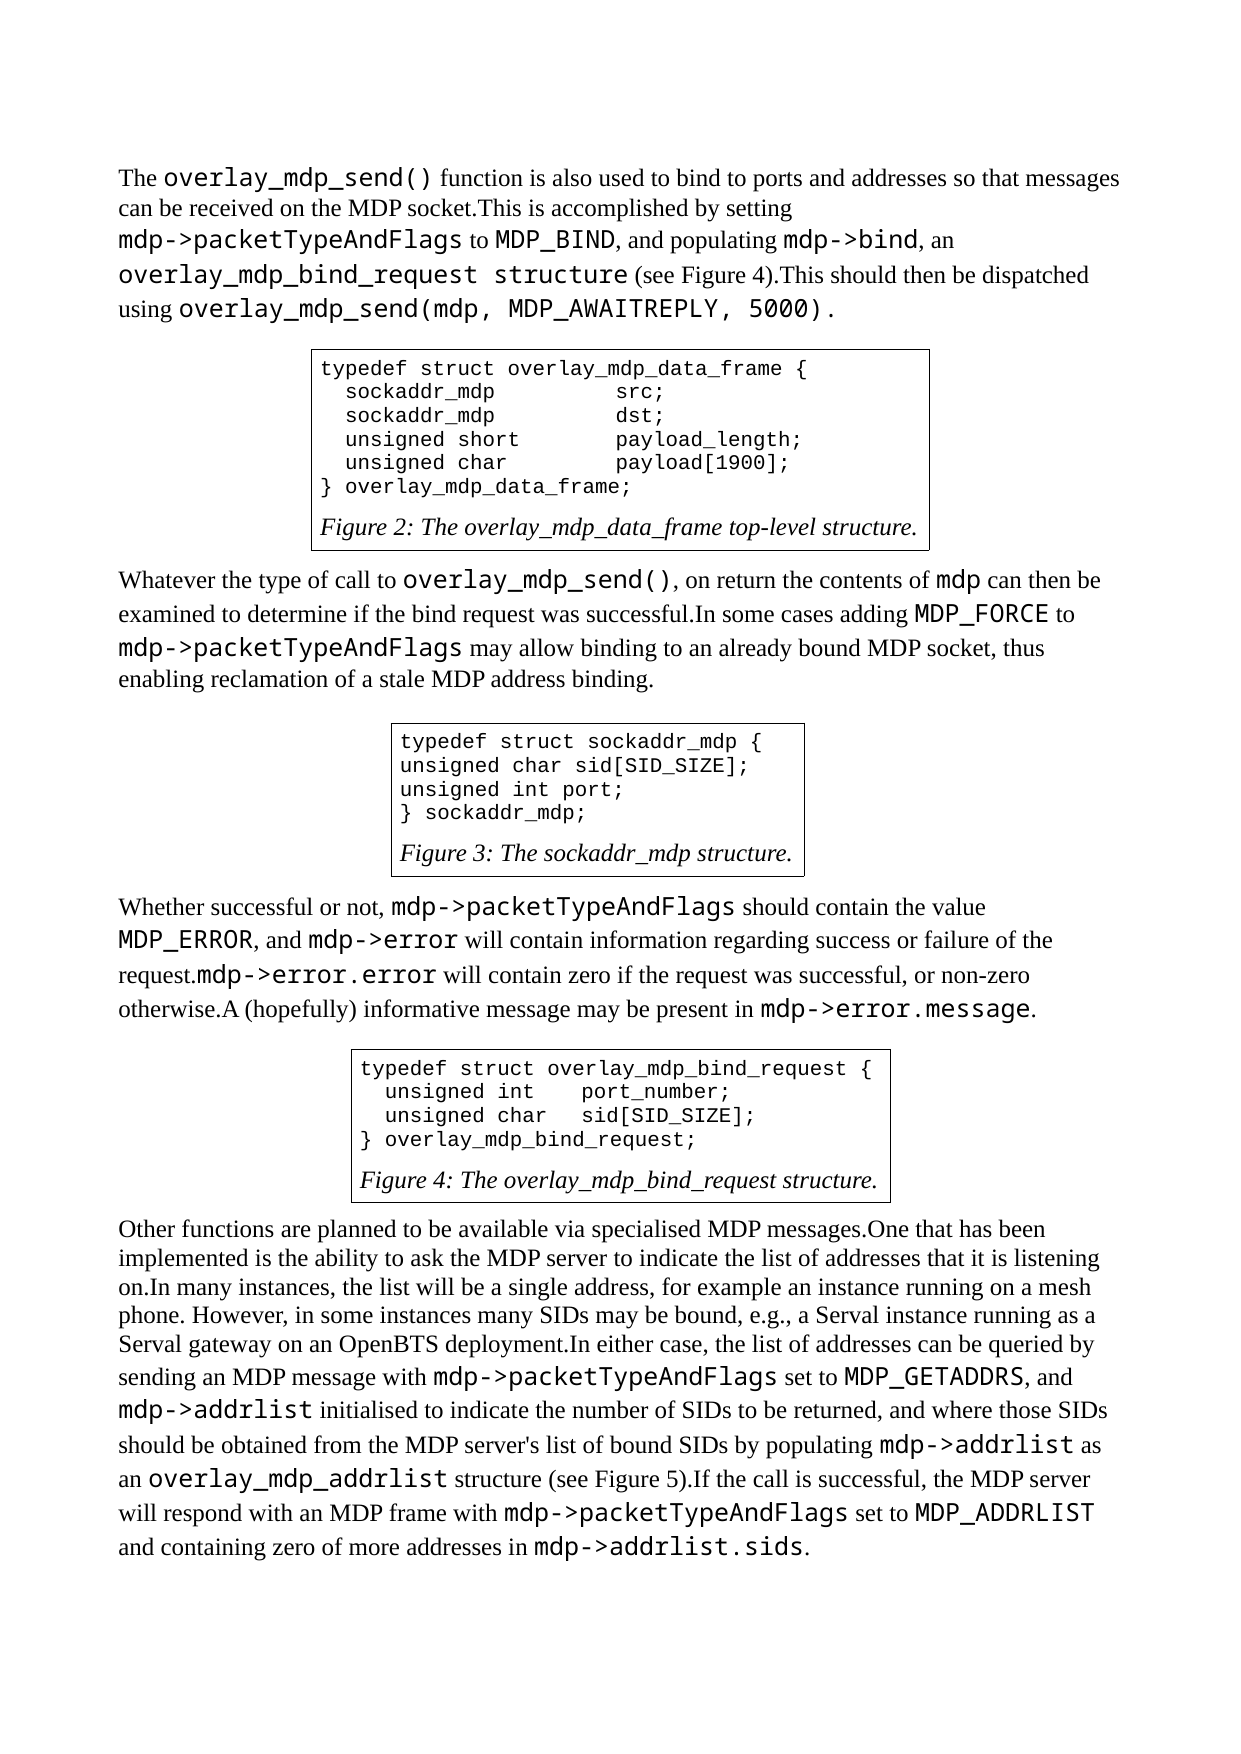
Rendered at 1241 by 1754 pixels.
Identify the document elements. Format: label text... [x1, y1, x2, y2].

text Figure 3: The sockaddr_mdp structure. [399, 838, 795, 867]
text Figure 4: The overlay_mdp_bind_request structure. [359, 1165, 881, 1193]
text } sockaddr_mdp; [399, 802, 795, 826]
text sockaddr_mdp src; [320, 381, 920, 405]
text Other functions are planned to be available via specialised MDP messages.One that has been implemented is the ability to ask the MDP server to indicate the list of addresses that it is listening on.In many instances, the list will be a single address, for example an instance running on a mesh phone. However, in some instances many SIDs may be bound, e.g., a Serval instance running as a Serval gateway on an OpenBTS deployment.In either case, the list of addresses can be queried by sending an MDP message with mdp‑>packetTypeAndFlags set to MDP_GETADDRS, and mdp‑>addrlist initialised to indicate the number of SIDs to be returned, and where those SIDs should be obtained from the MDP server's list of bound SIDs by populating mdp‑>addrlist as an overlay_mdp_addrlist structure (see Figure 5).If the call is successful, the MDP server will respond with an MDP frame with mdp‑>packetTypeAndFlags set to MDP_ADDRLIST and containing zero of more addresses in mdp‑>addrlist.sids. [118, 1037, 1122, 1562]
text } overlay_mdp_bind_request; [359, 1129, 881, 1152]
text The overlay_mdp_send() function is also used to bind to ports and addresses so that messages can be received on the MDP socket.This is accomplished by setting mdp‑>packetTypeAndFlags to MDP_BIND, and populating mdp‑>bind, an overlay_mdp_bind_request structure (see Figure 4).This should then be dispatched using overlay_mdp_send(mdp, MDP_AWAITREPLY, 5000). [118, 159, 1122, 324]
text Whether successful or not, mdp‑>packetTypeAndFlags should contain the value MDP_ERROR, and mdp‑>error will contain information regarding success or failure of the request.mdp‑>error.error will contain zero if the request was successful, or non-zero otherwise.A (hopefully) informative message may be present in mdp‑>error.message. [118, 705, 1122, 1024]
text unsigned short payload_length; [320, 429, 920, 452]
text } overlay_mdp_data_frame; [320, 476, 920, 499]
text unsigned char payload[1900]; [320, 452, 920, 476]
text typedef struct overlay_mdp_bind_request { [359, 1058, 881, 1081]
text Whatever the type of call to overlay_mdp_send(), on return the contents of mdp can then be examined to determine if the bind request was successful.In some cases adding MDP_FORCE to mdp‑>packetTypeAndFlags may allow binding to an already bound MDP socket, thus enabling reclamation of a stale MDP address binding. [118, 337, 1122, 693]
text unsigned int port; [399, 779, 795, 802]
text unsigned char sid[SID_SIZE]; [399, 755, 795, 779]
text unsigned char sid[SID_SIZE]; [359, 1105, 881, 1129]
text typedef struct sockaddr_mdp { [399, 731, 795, 755]
text typedef struct overlay_mdp_data_frame { [320, 358, 920, 381]
text Figure 2: The overlay_mdp_data_frame top-level structure. [320, 512, 920, 541]
text unsigned int port_number; [359, 1081, 881, 1105]
text sockaddr_mdp dst; [320, 405, 920, 429]
